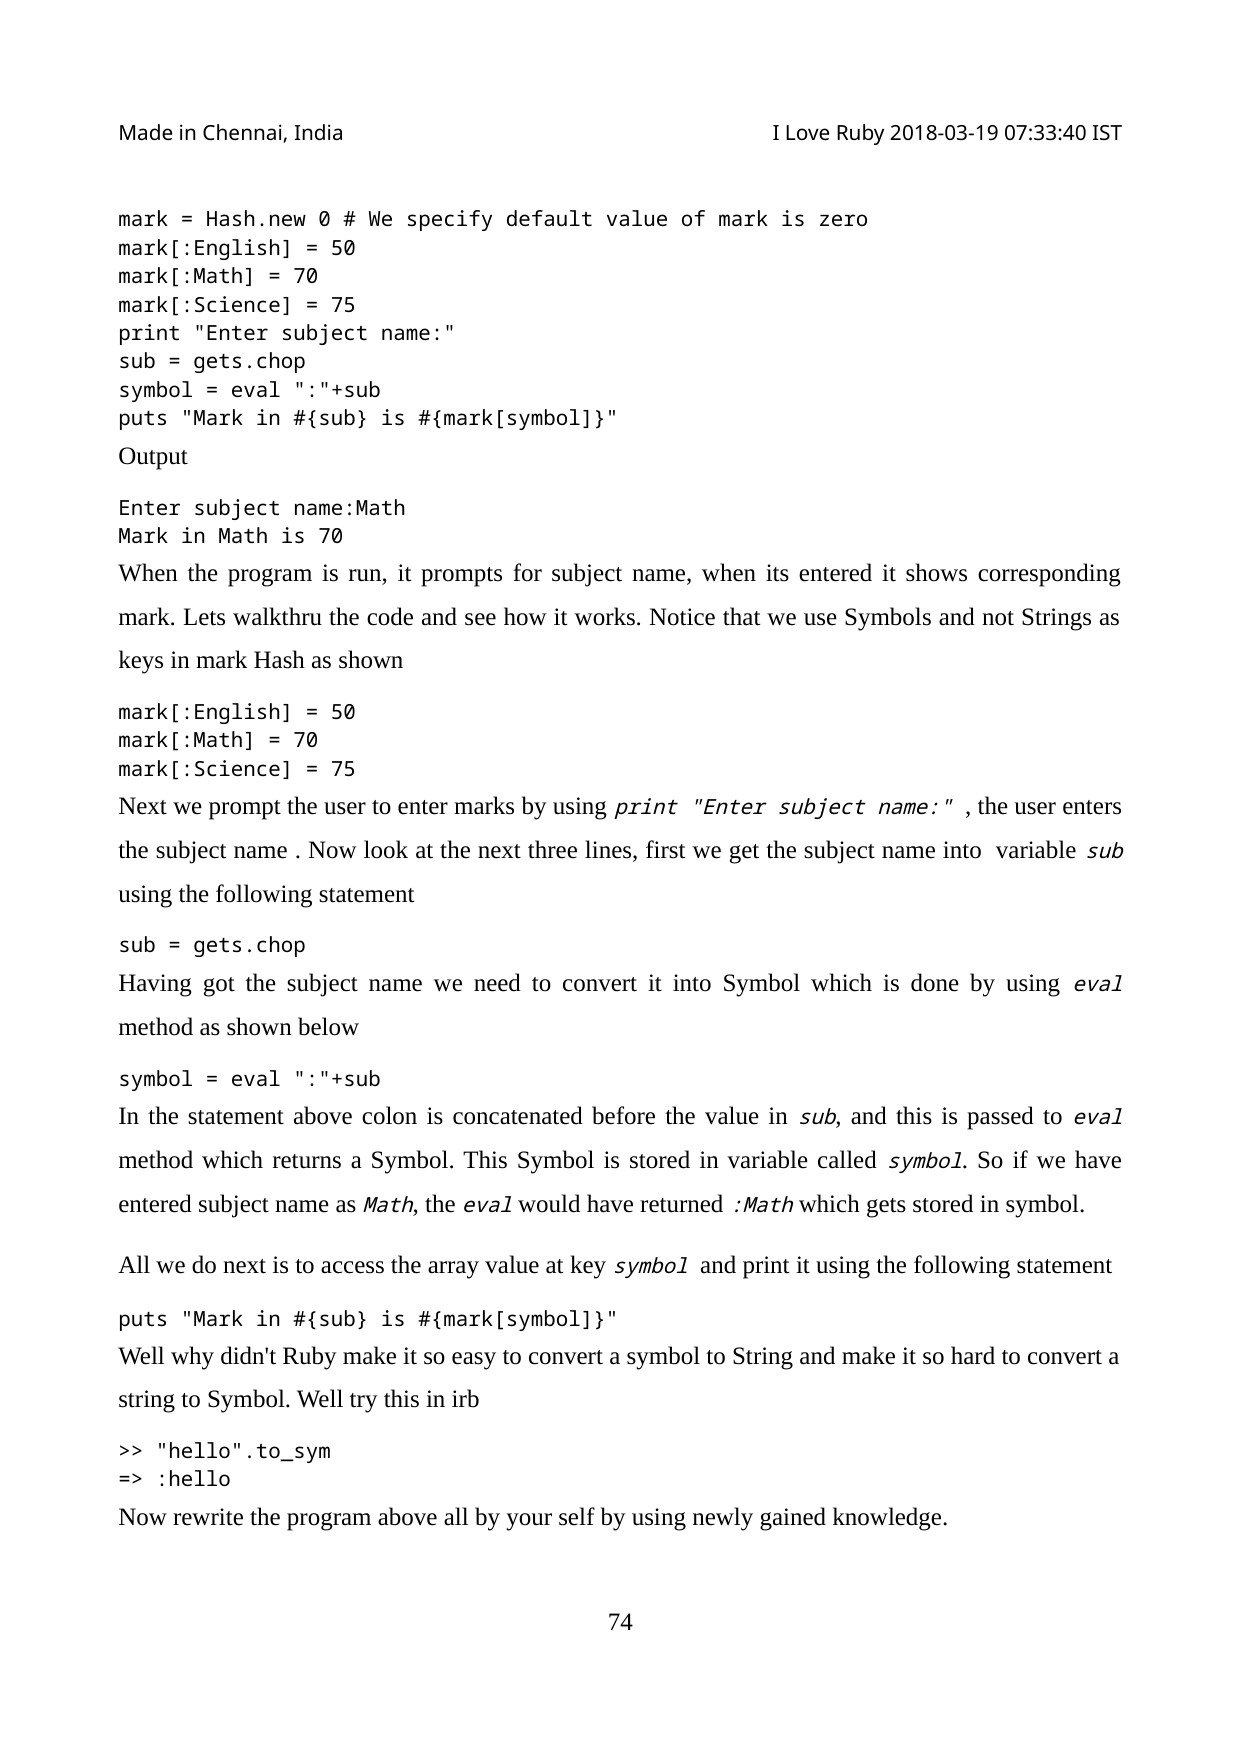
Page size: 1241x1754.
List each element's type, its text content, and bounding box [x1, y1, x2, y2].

text In the statement above colon is concatenated before the value in sub, and this is passed to eval method which returns a Symbol. This Symbol is stored in variable called symbol. So if we have entered subject name as Math, the eval would have returned :Math which gets stored in symbol. [118, 1101, 1122, 1218]
text Now rewrite the program above all by your self by using newly gained knowledge. [118, 1502, 1122, 1531]
text >> "hello".to_sym [118, 1436, 1122, 1464]
text puts "Mark in #{sub} is #{mark[symbol]}" [118, 1304, 1122, 1332]
text sub = gets.chop [118, 931, 1122, 959]
text mark[:Science] = 75 [118, 754, 1122, 782]
text Well why didn't Ruby make it so easy to convert a symbol to String and make it so hard to convert a string to Symbol. Well try this in irb [118, 1341, 1122, 1413]
text mark = Hash.new 0 # We specify default value of mark is zero [118, 204, 1122, 233]
text print "Enter subject name:" [118, 318, 1122, 347]
text When the program is run, it prompts for subject name, when its entered it shows corresponding mark. Lets walkthru the code and see how it works. Notice that we use Symbols and not Strings as keys in mark Hash as shown [118, 558, 1122, 673]
text mark[:Science] = 75 [118, 290, 1122, 318]
text sub = gets.chop [118, 347, 1122, 375]
text mark[:Math] = 70 [118, 261, 1122, 290]
text mark[:Math] = 70 [118, 725, 1122, 754]
text Next we prompt the user to enter marks by using print "Enter subject name:" , the user enters the subject name . Now look at the next three lines, first we get the subject name into variable sub using the following statement [118, 791, 1122, 907]
text symbol = eval ":"+sub [118, 1064, 1122, 1092]
text symbol = eval ":"+sub [118, 375, 1122, 403]
text => :hello [118, 1464, 1122, 1493]
text mark[:English] = 50 [118, 233, 1122, 261]
text Output [118, 441, 1122, 469]
text puts "Mark in #{sub} is #{mark[symbol]}" [118, 403, 1122, 432]
text Mark in Math is 70 [118, 521, 1122, 550]
text Enter subject name:Math [118, 493, 1122, 521]
text mark[:English] = 50 [118, 697, 1122, 725]
text All we do next is to access the array value at key symbol and print it using the following statement [118, 1251, 1122, 1280]
text Having got the subject name we need to convert it into Symbol which is done by using eval method as shown below [118, 968, 1122, 1041]
